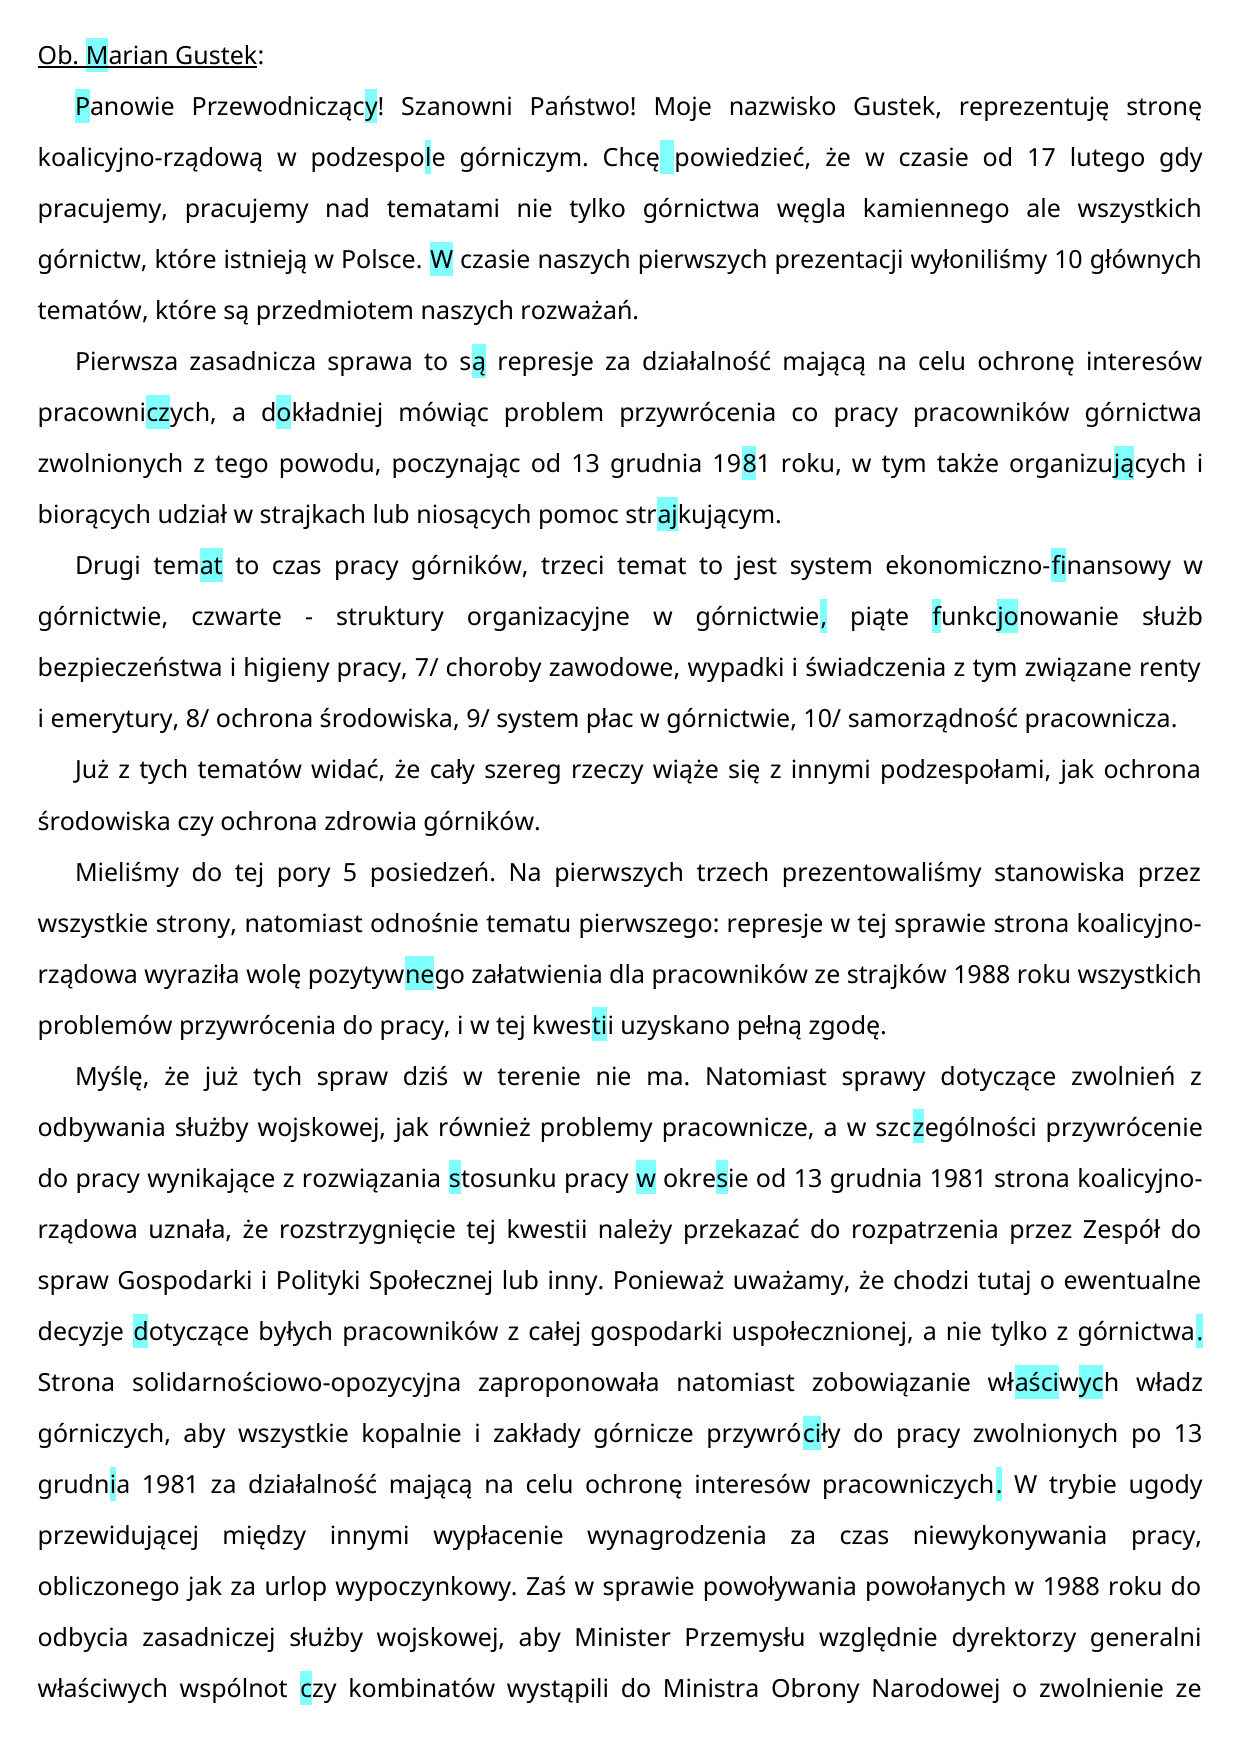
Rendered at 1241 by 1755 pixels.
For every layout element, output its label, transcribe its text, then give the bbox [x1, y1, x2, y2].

text Drugi temat to czas pracy górników, trzeci temat to jest system ekonomiczno-finansowy w górnictwie, czwarte - struktury organizacyjne w górnictwie, piąte funkcjonowanie służb bezpieczeństwa i higieny pracy, 7/ choroby zawodowe, wypadki i świadczenia z tym związane renty i emerytury, 8/ ochrona środowiska, 9/ system płac w górnictwie, 10/ samorządność pracownicza. [37, 548, 1203, 735]
text Mieliśmy do tej pory 5 posiedzeń. Na pierwszych trzech prezentowaliśmy stanowiska przez wszystkie strony, natomiast odnośnie tematu pierwszego: represje w tej sprawie strona koalicyjno-rządowa wyraziła wolę pozytywnego załatwienia dla pracowników ze strajków 1988 roku wszystkich problemów przywrócenia do pracy, i w tej kwestii uzyskano pełną zgodę. [37, 854, 1203, 1041]
text Ob. Marian Gustek: [37, 37, 1203, 72]
text Panowie Przewodniczący! Szanowni Państwo! Moje nazwisko Gustek, reprezentuję stronę koalicyjno-rządową w podzespole górniczym. Chcę powiedzieć, że w czasie od 17 lutego gdy pracujemy, pracujemy nad tematami nie tylko górnictwa węgla kamiennego ale wszystkich górnictw, które istnieją w Polsce. W czasie naszych pierwszych prezentacji wyłoniliśmy 10 głównych tematów, które są przedmiotem naszych rozważań. [37, 88, 1203, 327]
text Pierwsza zasadnicza sprawa to są represje za działalność mającą na celu ochronę interesów pracowniczych, a dokładniej mówiąc problem przywrócenia co pracy pracowników górnictwa zwolnionych z tego powodu, poczynając od 13 grudnia 1981 roku, w tym także organizujących i biorących udział w strajkach lub niosących pomoc strajkującym. [37, 344, 1203, 531]
text Myślę, że już tych spraw dziś w terenie nie ma. Natomiast sprawy dotyczące zwolnień z odbywania służby wojskowej, jak również problemy pracownicze, a w szczególności przywrócenie do pracy wynikające z rozwiązania stosunku pracy w okresie od 13 grudnia 1981 strona koalicyjno-rządowa uznała, że rozstrzygnięcie tej kwestii należy przekazać do rozpatrzenia przez Zespół do spraw Gospodarki i Polityki Społecznej lub inny. Ponieważ uważamy, że chodzi tutaj o ewentualne decyzje dotyczące byłych pracowników z całej gospodarki uspołecznionej, a nie tylko z górnictwa. Strona solidarnościowo-opozycyjna zaproponowała natomiast zobowiązanie właściwych władz górniczych, aby wszystkie kopalnie i zakłady górnicze przywróciły do pracy zwolnionych po 13 grudnia 1981 za działalność mającą na celu ochronę interesów pracowniczych. W trybie ugody przewidującej między innymi wypłacenie wynagrodzenia za czas niewykonywania pracy, obliczonego jak za urlop wypoczynkowy. Zaś w sprawie powoływania powołanych w 1988 roku do odbycia zasadniczej służby wojskowej, aby Minister Przemysłu względnie dyrektorzy generalni właściwych wspólnot czy kombinatów wystąpili do Ministra Obrony Narodowej o zwolnienie ze [37, 1058, 1203, 1705]
text Już z tych tematów widać, że cały szereg rzeczy wiąże się z innymi podzespołami, jak ochrona środowiska czy ochrona zdrowia górników. [37, 752, 1203, 837]
